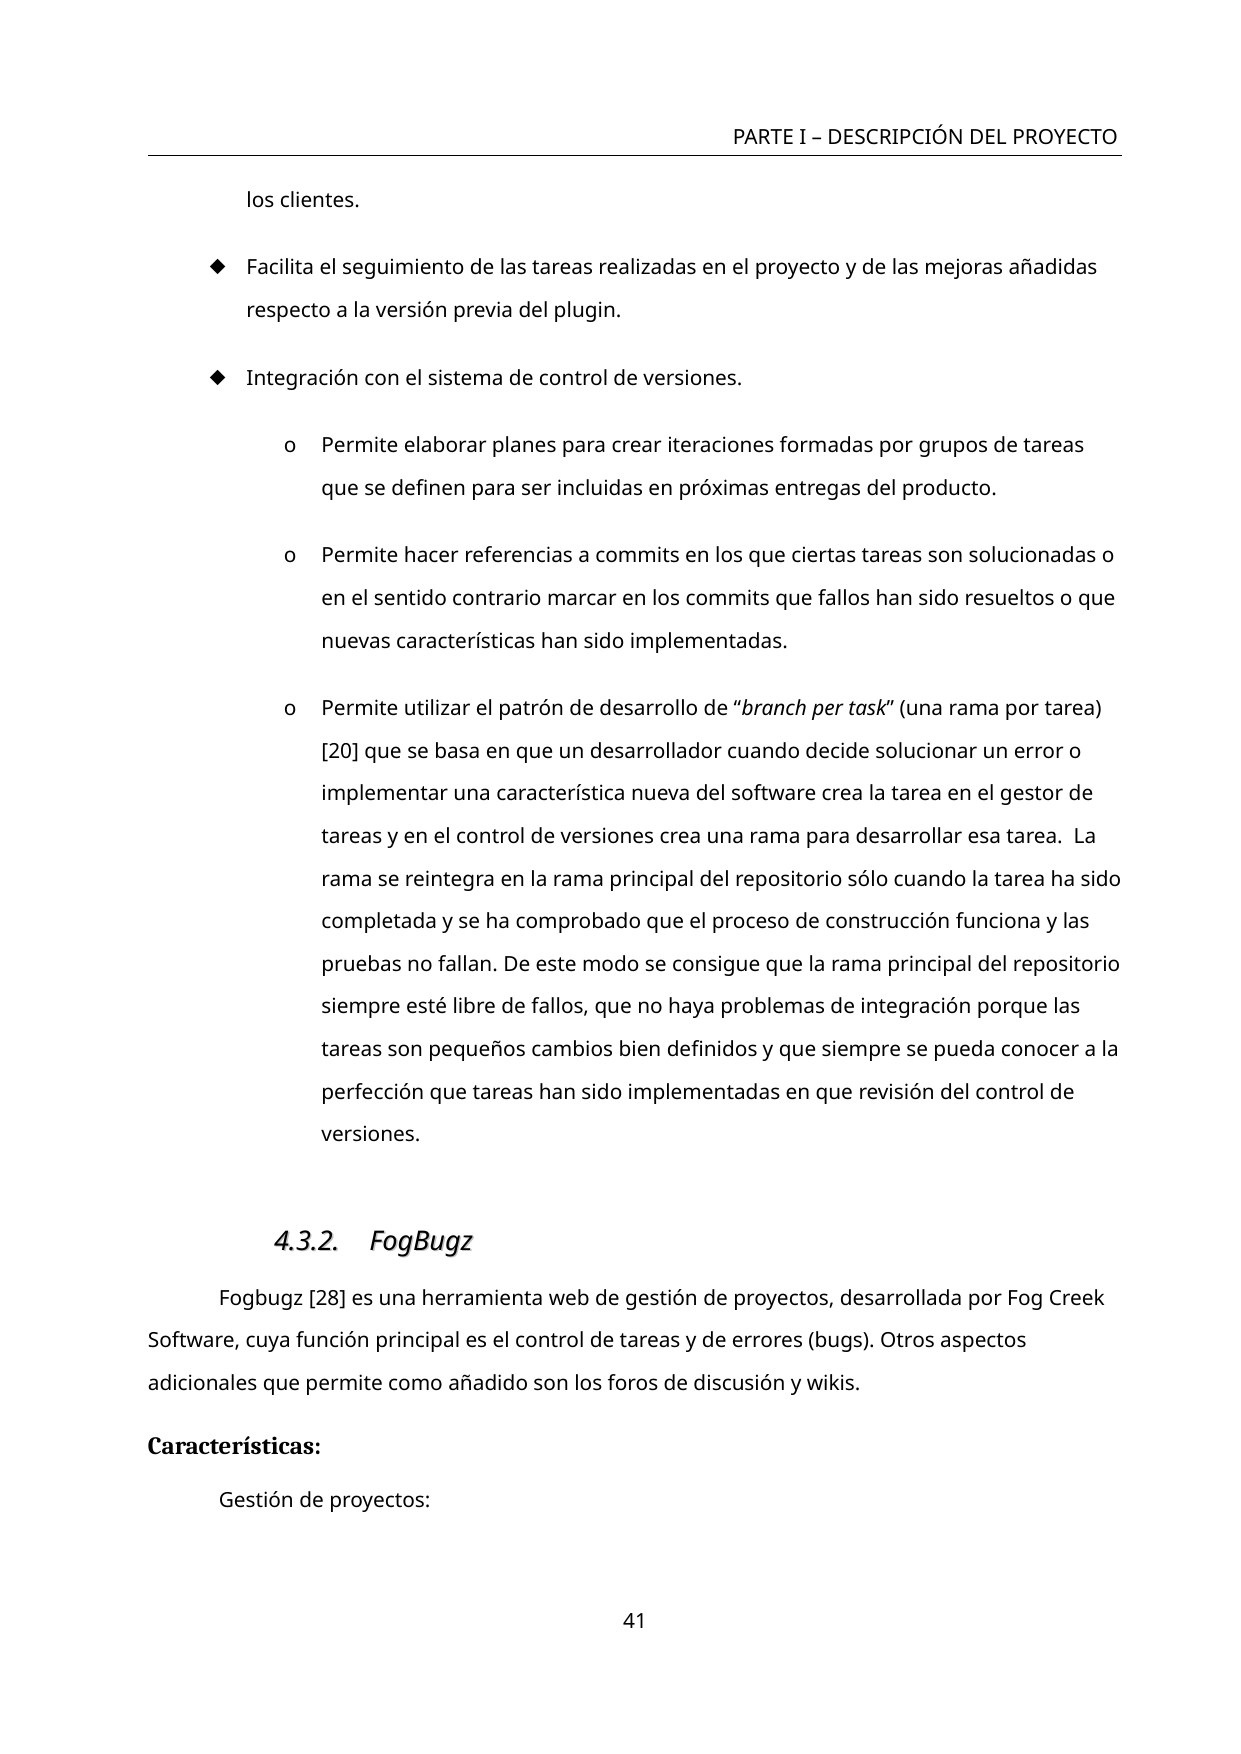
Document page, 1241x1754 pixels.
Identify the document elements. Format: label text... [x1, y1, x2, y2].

list Permite elaborar planes para crear iteraciones formadas por grupos de tareas que se definen para ser incluidas en próximas entregas del producto. [284, 430, 1122, 501]
subtitle Características: [148, 1432, 1122, 1460]
list Permite hacer referencias a commits en los que ciertas tareas son solucionadas o en el sentido contrario marcar en los commits que fallos han sido resueltos o que nuevas características han sido implementadas. [284, 541, 1122, 654]
text Fogbugz [28] es una herramienta web de gestión de proyectos, desarrollada por Fog Creek Software, cuya función principal es el control de tareas y de errores (bugs). Otros aspectos adicionales que permite como añadido son los foros de discusión y wikis. [148, 1283, 1122, 1397]
list Permite utilizar el patrón de desarrollo de “branch per task” (una rama por tarea) [20] que se basa en que un desarrollador cuando decide solucionar un error o implementar una característica nueva del software crea la tarea en el gestor de tareas y en el control de versiones crea una rama para desarrollar esa tarea. La rama se reintegra en la rama principal del repositorio sólo cuando la tarea ha sido completada y se ha comprobado que el proceso de construcción funciona y las pruebas no fallan. De este modo se consigue que la rama principal del repositorio siempre esté libre de fallos, que no haya problemas de integración porque las tareas son pequeños cambios bien definidos y que siempre se pueda conocer a la perfección que tareas han sido implementadas en que revisión del control de versiones. [284, 693, 1122, 1148]
subtitle FogBugz [339, 1221, 1122, 1258]
list Integración con el sistema de control de versiones. [209, 363, 1122, 391]
list los clientes. [209, 185, 1122, 213]
list Facilita el seguimiento de las tareas realizadas en el proyecto y de las mejoras añadidas respecto a la versión previa del plugin. [209, 252, 1122, 323]
text Gestión de proyectos: [148, 1485, 1122, 1514]
